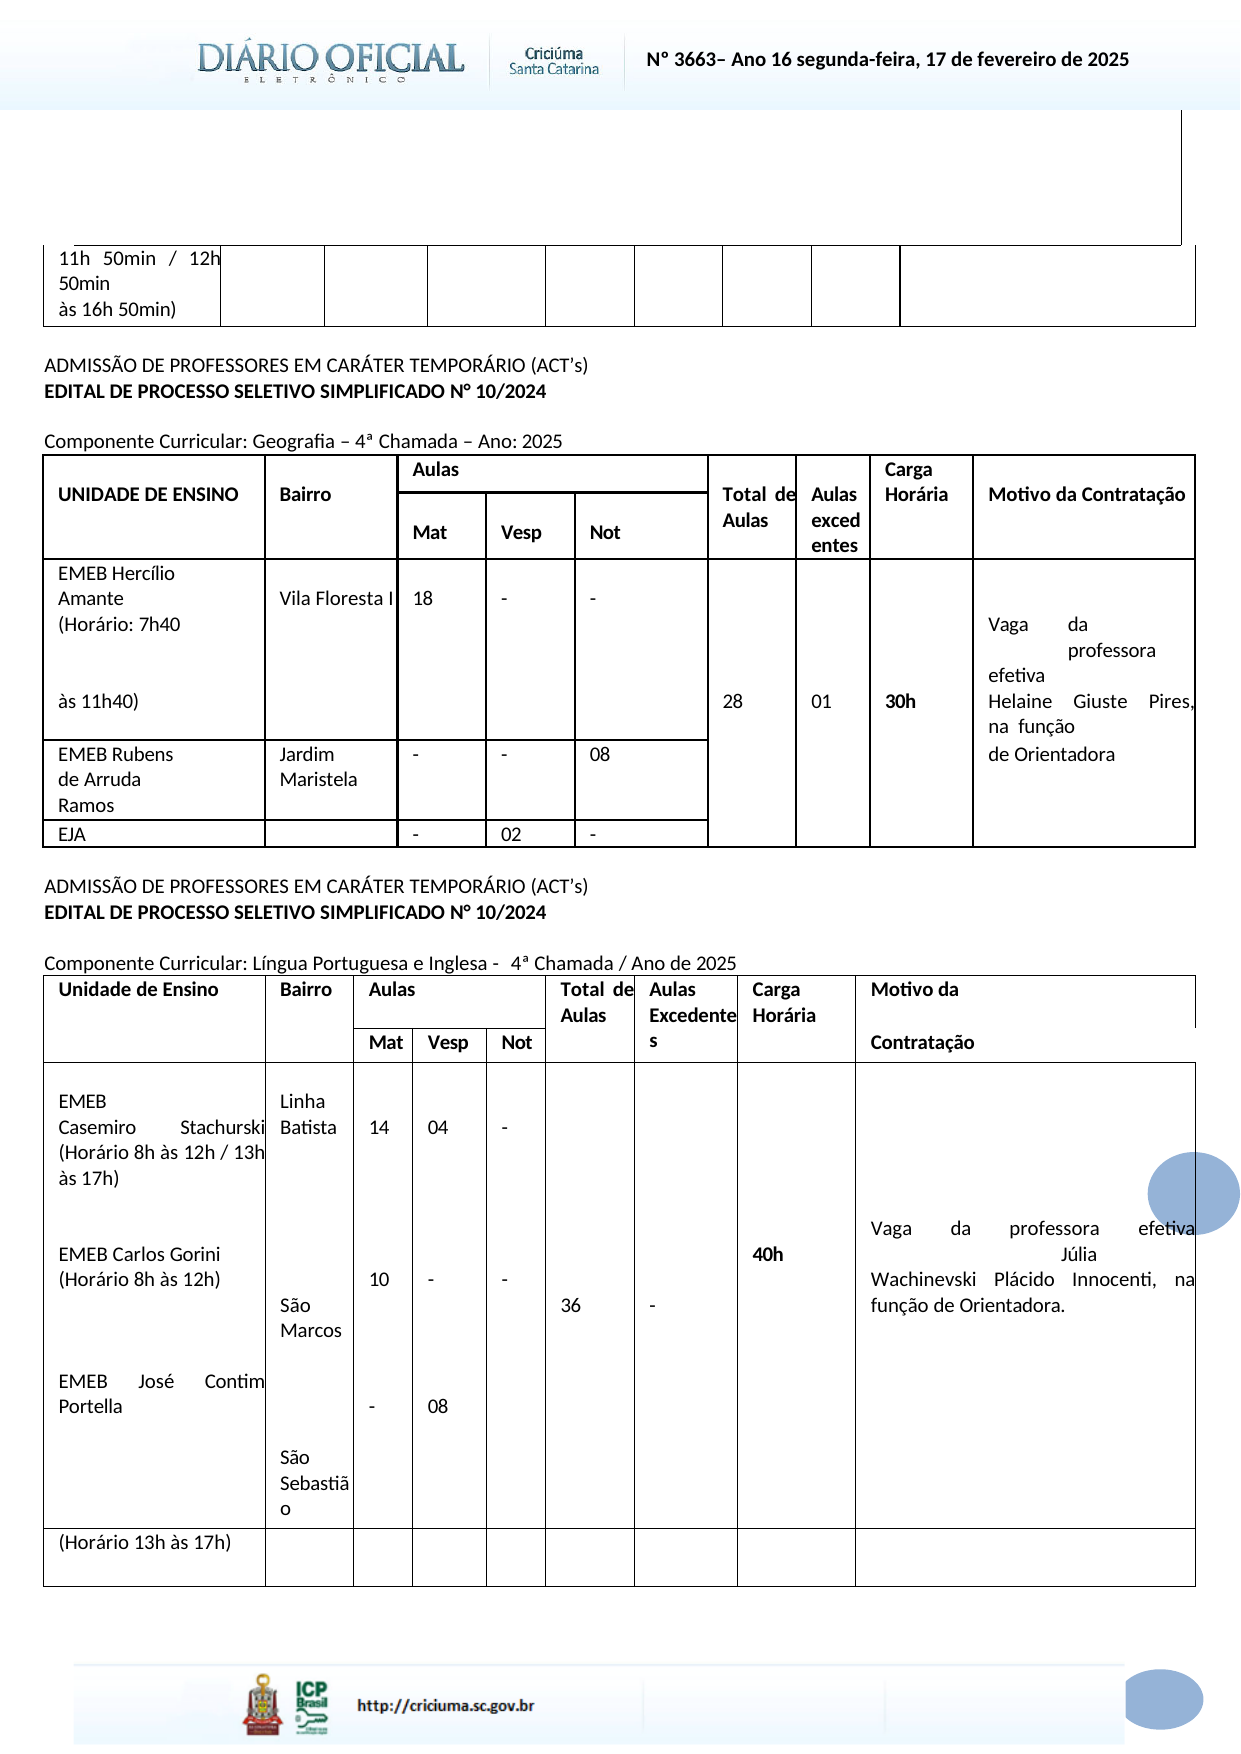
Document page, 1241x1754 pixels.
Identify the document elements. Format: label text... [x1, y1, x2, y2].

table_cell [974, 819, 1194, 846]
table_cell 28 [709, 688, 795, 739]
table_cell [413, 1529, 486, 1586]
table_cell [487, 766, 574, 793]
table_cell Not [576, 494, 707, 558]
table_cell Ramos [44, 793, 264, 819]
table_cell EMEB Casemiro Stachurski (Horário 8h às 12h / 13h às 17h) EMEB Carlos Gorini (Horário 8h às 12h) EMEB José Contim Portella [44, 1063, 265, 1528]
table_cell [709, 766, 795, 793]
table_cell [974, 793, 1194, 819]
table_header Total de Aulas [709, 456, 795, 558]
table_header Carga Horária [738, 976, 855, 1062]
table_cell [797, 819, 869, 846]
table_cell EJA [44, 821, 264, 846]
table_cell [576, 766, 707, 793]
table_header UNIDADE DE ENSINO [44, 456, 264, 558]
table_cell [576, 793, 707, 819]
table_cell Contratação [856, 1028, 1195, 1062]
table_cell 14 10 - [354, 1063, 412, 1528]
table_cell 30h [871, 688, 972, 739]
table_cell [546, 1529, 634, 1586]
table_cell - [487, 585, 574, 612]
table_cell [709, 793, 795, 819]
table_cell [428, 245, 545, 296]
text ADMISSÃO DE PROFESSORES EM CARÁTER TEMPORÁRIO (ACT’s) [44, 352, 1181, 378]
table_header Bairro [266, 976, 353, 1062]
table_cell [871, 612, 972, 688]
table_cell - - [487, 1063, 545, 1528]
table_cell Mat [354, 1029, 412, 1062]
table_cell [221, 245, 324, 296]
table_cell [709, 612, 795, 688]
table_cell [871, 819, 972, 846]
table_cell [266, 560, 396, 585]
table_cell [901, 245, 1195, 296]
table_cell Helaine Giuste Pires, na função [974, 688, 1194, 739]
table_cell [576, 688, 707, 739]
table_header Total de Aulas [546, 976, 634, 1062]
table_cell Vaga da professora efetiva [974, 612, 1194, 688]
table_cell [871, 739, 972, 766]
table_cell 40h [738, 1063, 855, 1528]
table_cell [709, 585, 795, 612]
table_cell [709, 819, 795, 846]
table_cell - [635, 1063, 737, 1528]
table_cell [723, 296, 811, 326]
table_cell (Horário: 7h40 [44, 612, 264, 688]
text EDITAL DE PROCESSO SELETIVO SIMPLIFICADO N° 10/2024 [44, 899, 1181, 924]
table_cell 01 [797, 688, 869, 739]
table_cell [399, 766, 485, 793]
table_header Unidade de Ensino [44, 976, 265, 1062]
table_cell [354, 1529, 412, 1586]
table_cell [709, 739, 795, 766]
table_header Aulas excedentes [797, 456, 869, 558]
table_cell [221, 296, 324, 326]
table_header Carga Horária [871, 456, 972, 558]
table_cell Maristela [266, 766, 396, 793]
table_header Bairro [266, 456, 396, 558]
table_cell [325, 296, 427, 326]
table_cell [487, 612, 574, 688]
table_cell [709, 560, 795, 585]
table_cell [974, 560, 1194, 585]
table_cell Vila Floresta I [266, 585, 396, 612]
table_cell de Arruda [44, 766, 264, 793]
table_cell 36 [546, 1063, 634, 1528]
table_cell [487, 560, 574, 585]
table_cell às 16h 50min) [44, 296, 220, 326]
table_cell [399, 612, 485, 688]
table_header Aulas Excedentes [635, 976, 737, 1062]
table_cell [797, 585, 869, 612]
table_cell - [723, 245, 811, 296]
table_cell às 11h40) [44, 688, 264, 739]
table_cell [974, 766, 1194, 793]
table_cell [325, 245, 427, 296]
table_header Motivo da [856, 976, 1195, 1028]
text EDITAL DE PROCESSO SELETIVO SIMPLIFICADO N° 10/2024 [44, 378, 1181, 403]
table_cell [871, 793, 972, 819]
table_cell [797, 560, 869, 585]
table_cell Mat [399, 494, 485, 558]
table_cell [871, 560, 972, 585]
table_cell [487, 793, 574, 819]
table_cell [797, 793, 869, 819]
table_header Aulas [354, 976, 545, 1028]
table_cell [901, 296, 1195, 326]
table_cell [797, 612, 869, 688]
table_cell [487, 1529, 545, 1586]
table_cell Vaga da professora efetiva Júlia Wachinevski Plácido Innocenti, na função de Orientadora. [856, 1063, 1195, 1528]
table_cell [812, 296, 899, 326]
table_cell - [576, 821, 707, 846]
table_cell Amante [44, 585, 264, 612]
table_cell 11h 50min / 12h 50min [44, 245, 220, 296]
table_cell Jardim [266, 741, 396, 766]
table_cell [974, 585, 1194, 612]
table_cell EMEB Hercílio [44, 560, 264, 585]
table_cell - [546, 245, 634, 296]
text ADMISSÃO DE PROFESSORES EM CARÁTER TEMPORÁRIO (ACT’s) [44, 874, 1181, 899]
table_cell [871, 766, 972, 793]
table_cell - [399, 821, 485, 846]
table_cell [428, 296, 545, 326]
table_cell [635, 245, 722, 296]
table_cell [576, 560, 707, 585]
table_cell [487, 688, 574, 739]
table_cell [576, 612, 707, 688]
table_cell [546, 296, 634, 326]
table_cell - [576, 585, 707, 612]
table_cell [399, 793, 485, 819]
table_header Aulas [399, 456, 707, 491]
table_cell [266, 793, 396, 819]
table_cell 04 - 08 [413, 1063, 486, 1528]
table_cell Linha Batista São Marcos São Sebastião [266, 1063, 353, 1528]
table_cell [856, 1529, 1195, 1586]
table_cell [871, 585, 972, 612]
table_cell Vesp [487, 494, 574, 558]
table_cell [399, 560, 485, 585]
table_cell EMEB Rubens [44, 741, 264, 766]
table_cell - [487, 741, 574, 766]
table_cell (Horário 13h às 17h) [44, 1529, 265, 1586]
table_cell [635, 1529, 737, 1586]
table_cell [797, 766, 869, 793]
table_cell [797, 739, 869, 766]
table_cell [738, 1529, 855, 1586]
table_cell [266, 1529, 353, 1586]
table_cell 02 [487, 821, 574, 846]
table_cell Vesp [413, 1029, 486, 1062]
table_cell [266, 688, 396, 739]
table_cell Not [487, 1029, 545, 1062]
table_header Motivo da Contratação [974, 456, 1194, 558]
table_cell 18 [399, 585, 485, 612]
table_cell [266, 612, 396, 688]
table_cell - [399, 741, 485, 766]
table_cell [399, 688, 485, 739]
table_cell 08 [576, 741, 707, 766]
table_cell de Orientadora [974, 739, 1194, 766]
table_cell [812, 245, 899, 296]
table_cell [635, 296, 722, 326]
table_cell [266, 821, 396, 846]
text Componente Curricular: Língua Portuguesa e Inglesa - 4ª Chamada / Ano de 2025 [44, 950, 1181, 975]
text Componente Curricular: Geografia – 4ª Chamada – Ano: 2025 [44, 429, 1181, 454]
